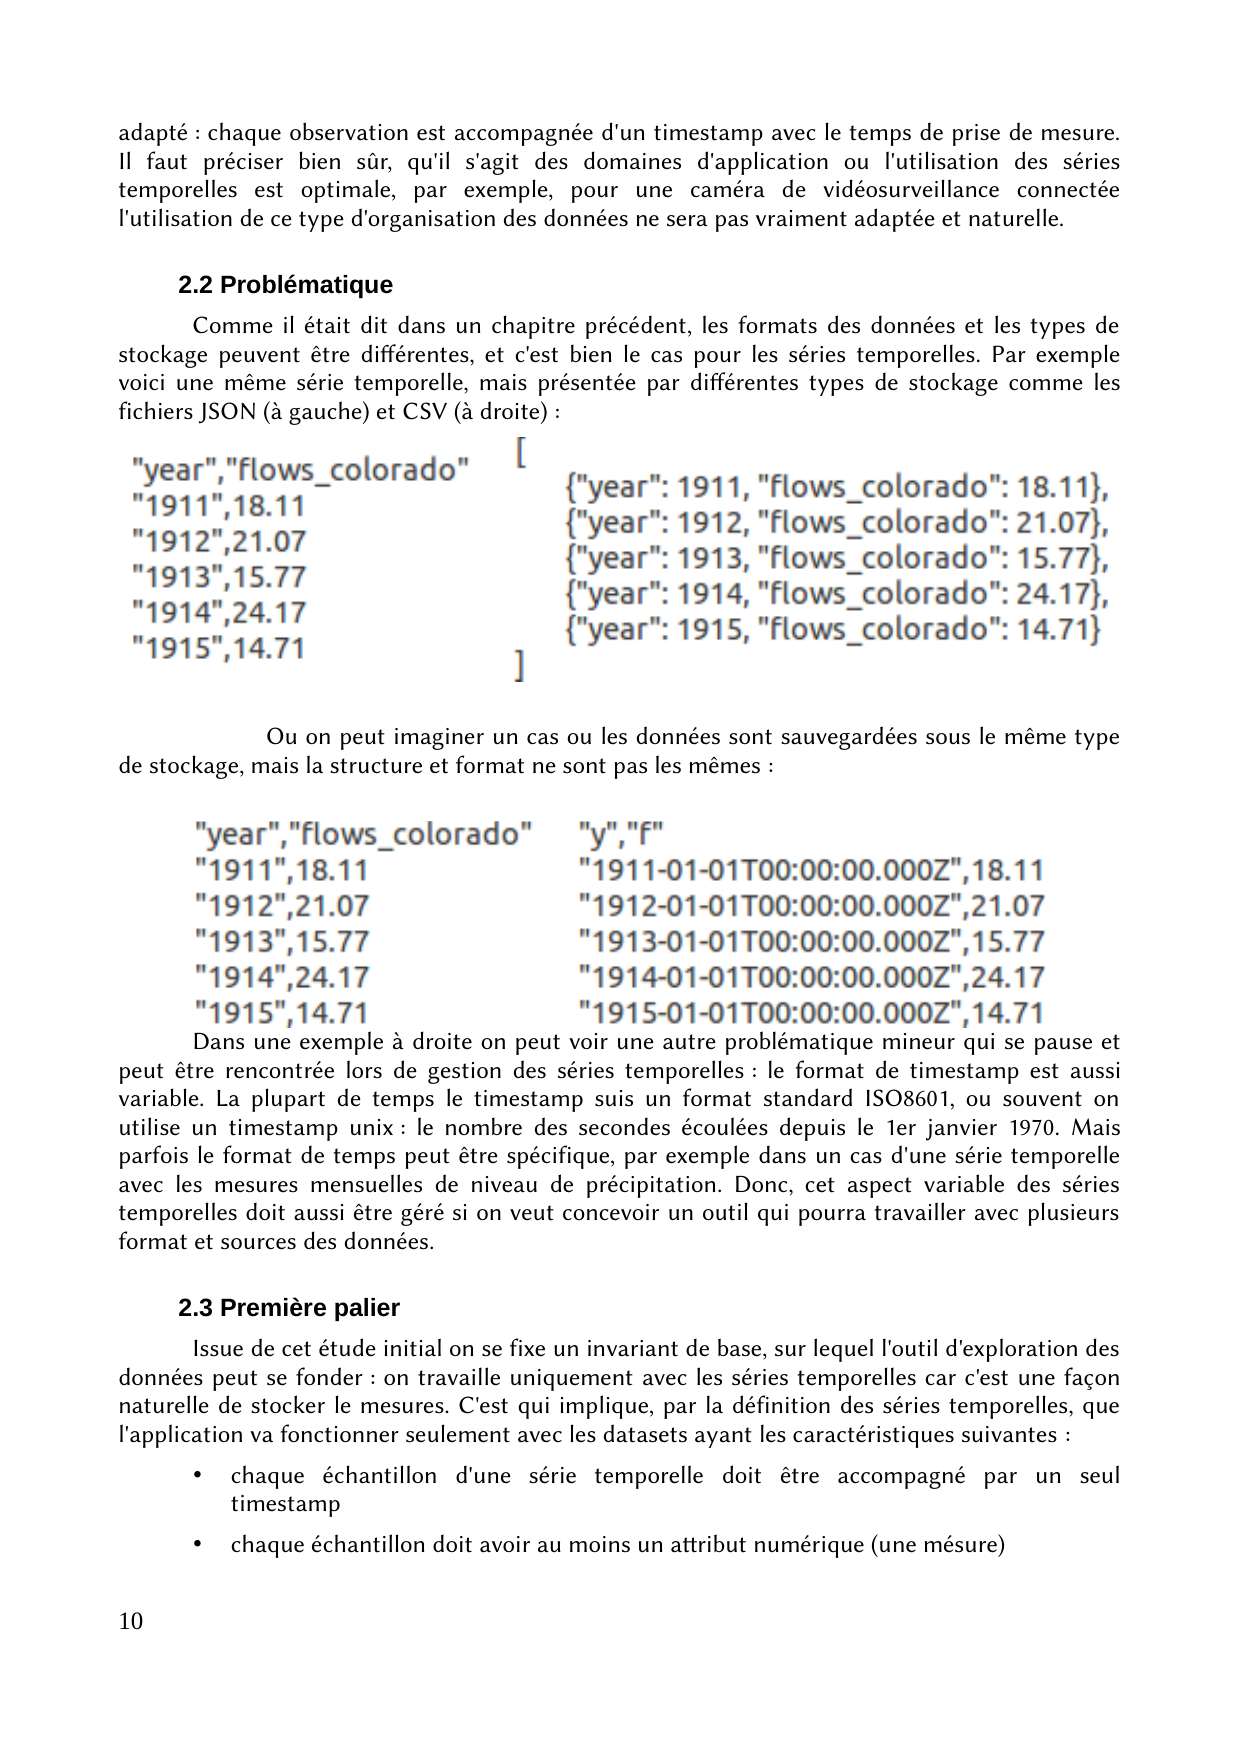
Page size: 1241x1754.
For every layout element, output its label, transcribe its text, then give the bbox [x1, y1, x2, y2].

text Issue de cet étude initial on se fixe un invariant de base, sur lequel l'outil d'exploration des données peut se fonder : on travaille uniquement avec les séries temporelles car c'est une façon naturelle de stocker le mesures. C'est qui implique, par la définition des séries temporelles, que l'application va fonctionner seulement avec les datasets ayant les caractéristiques suivantes : [118, 1334, 1122, 1448]
subtitle Première palier [118, 1293, 1122, 1322]
list chaque échantillon d'une série temporelle doit être accompagné par un seul timestamp [193, 1461, 1122, 1518]
text Dans une exemple à droite on peut voir une autre problématique mineur qui se pause et peut être rencontrée lors de gestion des séries temporelles : le format de timestamp est aussi variable. La plupart de temps le timestamp suis un format standard ISO8601, ou souvent on utilise un timestamp unix : le nombre des secondes écoulées depuis le 1er janvier 1970. Mais parfois le format de temps peut être spécifique, par exemple dans un cas d'une série temporelle avec les mesures mensuelles de niveau de précipitation. Donc, cet aspect variable des séries temporelles doit aussi être géré si on veut concevoir un outil qui pourra travailler avec plusieurs format et sources des données. [118, 833, 1122, 1256]
subtitle Problématique [118, 270, 1122, 298]
picture [132, 437, 1108, 682]
list chaque échantillon doit avoir au moins un attribut numérique (une mésure) [193, 1531, 1122, 1559]
picture [195, 821, 1045, 1028]
text Ou on peut imaginer un cas ou les données sont sauvegardées sous le même type de stockage, mais la structure et format ne sont pas les mêmes : [118, 722, 1122, 779]
text adapté : chaque observation est accompagnée d'un timestamp avec le temps de prise de mesure. Il faut préciser bien sûr, qu'il s'agit des domaines d'application ou l'utilisation des séries temporelles est optimale, par exemple, pour une caméra de vidéosurveillance connectée l'utilisation de ce type d'organisation des données ne sera pas vraiment adaptée et naturelle. [118, 118, 1122, 232]
text Comme il était dit dans un chapitre précédent, les formats des données et les types de stockage peuvent être différentes, et c'est bien le cas pour les séries temporelles. Par exemple voici une même série temporelle, mais présentée par différentes types de stockage comme les fichiers JSON (à gauche) et CSV (à droite) : [118, 311, 1122, 425]
